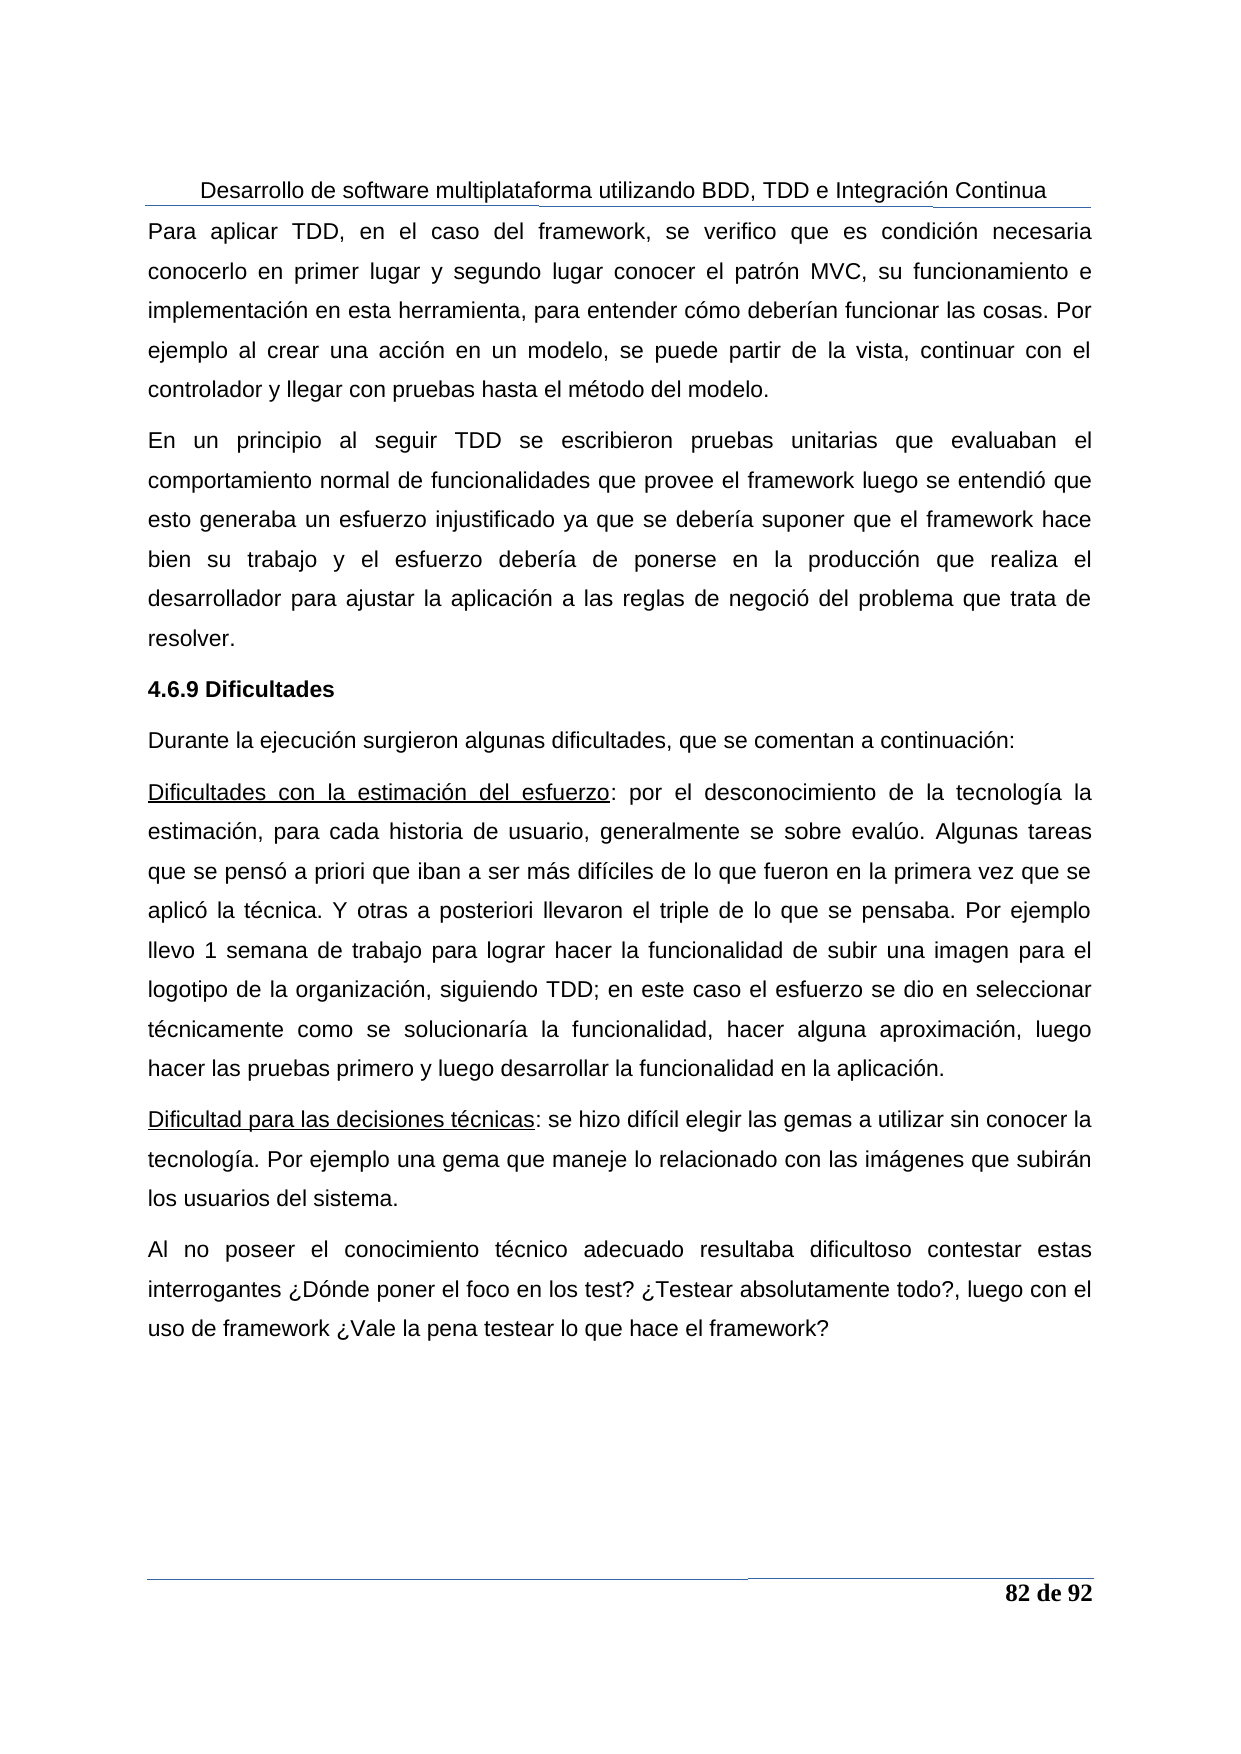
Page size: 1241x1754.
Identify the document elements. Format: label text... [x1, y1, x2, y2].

text En un principio al seguir TDD se escribieron pruebas unitarias que evaluaban el comportamiento normal de funcionalidades que provee el framework luego se entendió que esto generaba un esfuerzo injustificado ya que se debería suponer que el framework hace bien su trabajo y el esfuerzo debería de ponerse en la producción que realiza el desarrollador para ajustar la aplicación a las reglas de negoció del problema que trata de resolver. [148, 427, 1093, 651]
text Al no poseer el conocimiento técnico adecuado resultaba dificultoso contestar estas interrogantes ¿Dónde poner el foco en los test? ¿Testear absolutamente todo?, luego con el uso de framework ¿Vale la pena testear lo que hace el framework? [148, 1236, 1093, 1342]
text Dificultad para las decisiones técnicas: se hizo difícil elegir las gemas a utilizar sin conocer la tecnología. Por ejemplo una gema que maneje lo relacionado con las imágenes que subirán los usuarios del sistema. [148, 1106, 1093, 1212]
text Durante la ejecución surgieron algunas dificultades, que se comentan a continuación: [148, 727, 1093, 754]
text Para aplicar TDD, en el caso del framework, se verifico que es condición necesaria conocerlo en primer lugar y segundo lugar conocer el patrón MVC, su funcionamiento e implementación en esta herramienta, para entender cómo deberían funcionar las cosas. Por ejemplo al crear una acción en un modelo, se puede partir de la vista, continuar con el controlador y llegar con pruebas hasta el método del modelo. [148, 218, 1093, 403]
text 4.6.9 Dificultades [148, 676, 1093, 702]
text Dificultades con la estimación del esfuerzo: por el desconocimiento de la tecnología la estimación, para cada historia de usuario, generalmente se sobre evalúo. Algunas tareas que se pensó a priori que iban a ser más difíciles de lo que fueron en la primera vez que se aplicó la técnica. Y otras a posteriori llevaron el triple de lo que se pensaba. Por ejemplo llevo 1 semana de trabajo para lograr hacer la funcionalidad de subir una imagen para el logotipo de la organización, siguiendo TDD; en este caso el esfuerzo se dio en seleccionar técnicamente como se solucionaría la funcionalidad, hacer alguna aproximación, luego hacer las pruebas primero y luego desarrollar la funcionalidad en la aplicación. [148, 779, 1093, 1081]
